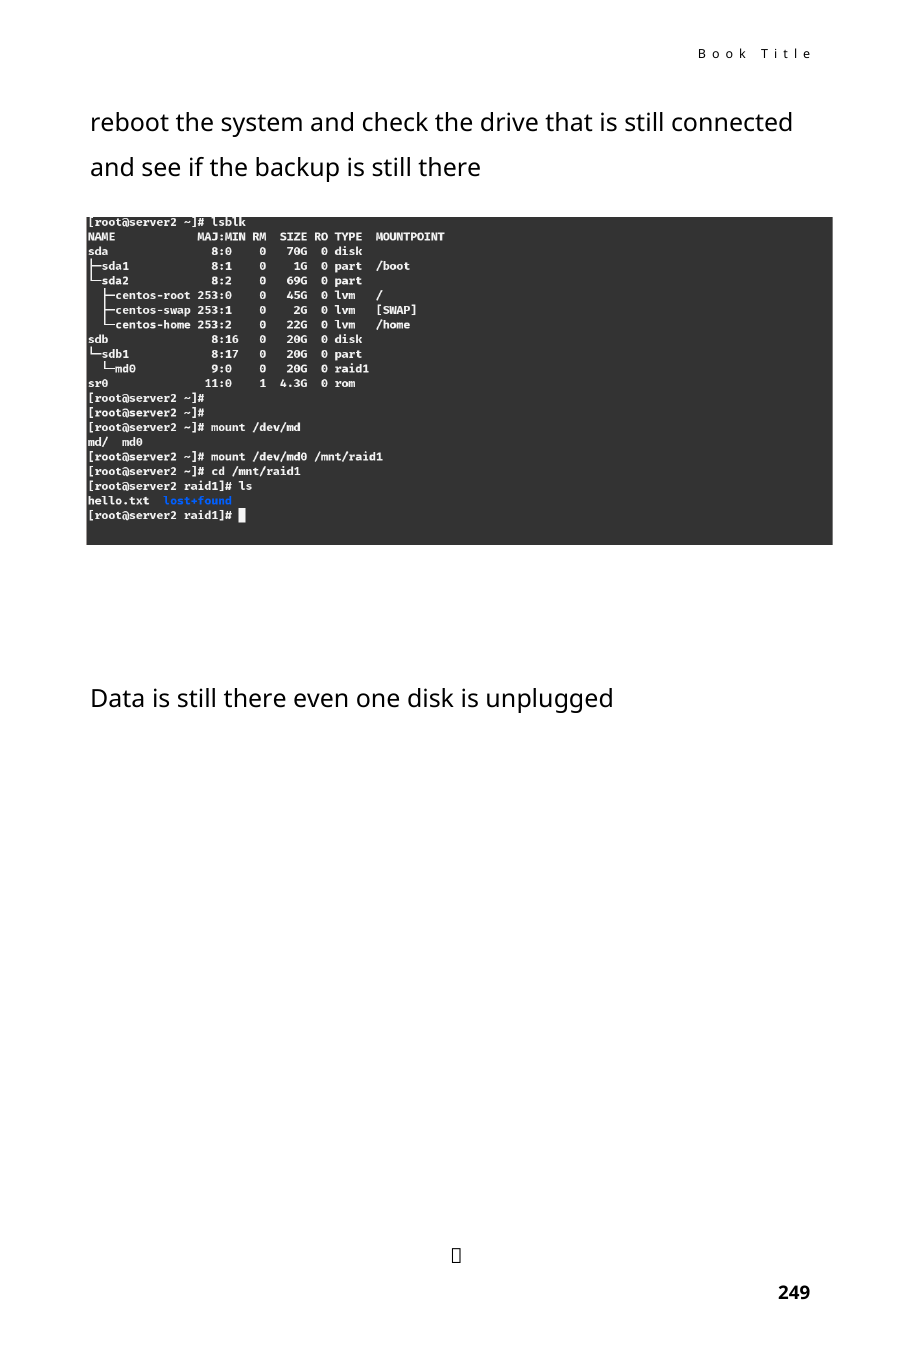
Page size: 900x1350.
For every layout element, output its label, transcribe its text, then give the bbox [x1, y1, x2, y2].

text reboot the system and check the drive that is still connected and see if the backup is still there [90, 105, 810, 183]
text Data is still there even one disk is unplugged [90, 681, 810, 715]
picture [86, 217, 833, 545]
